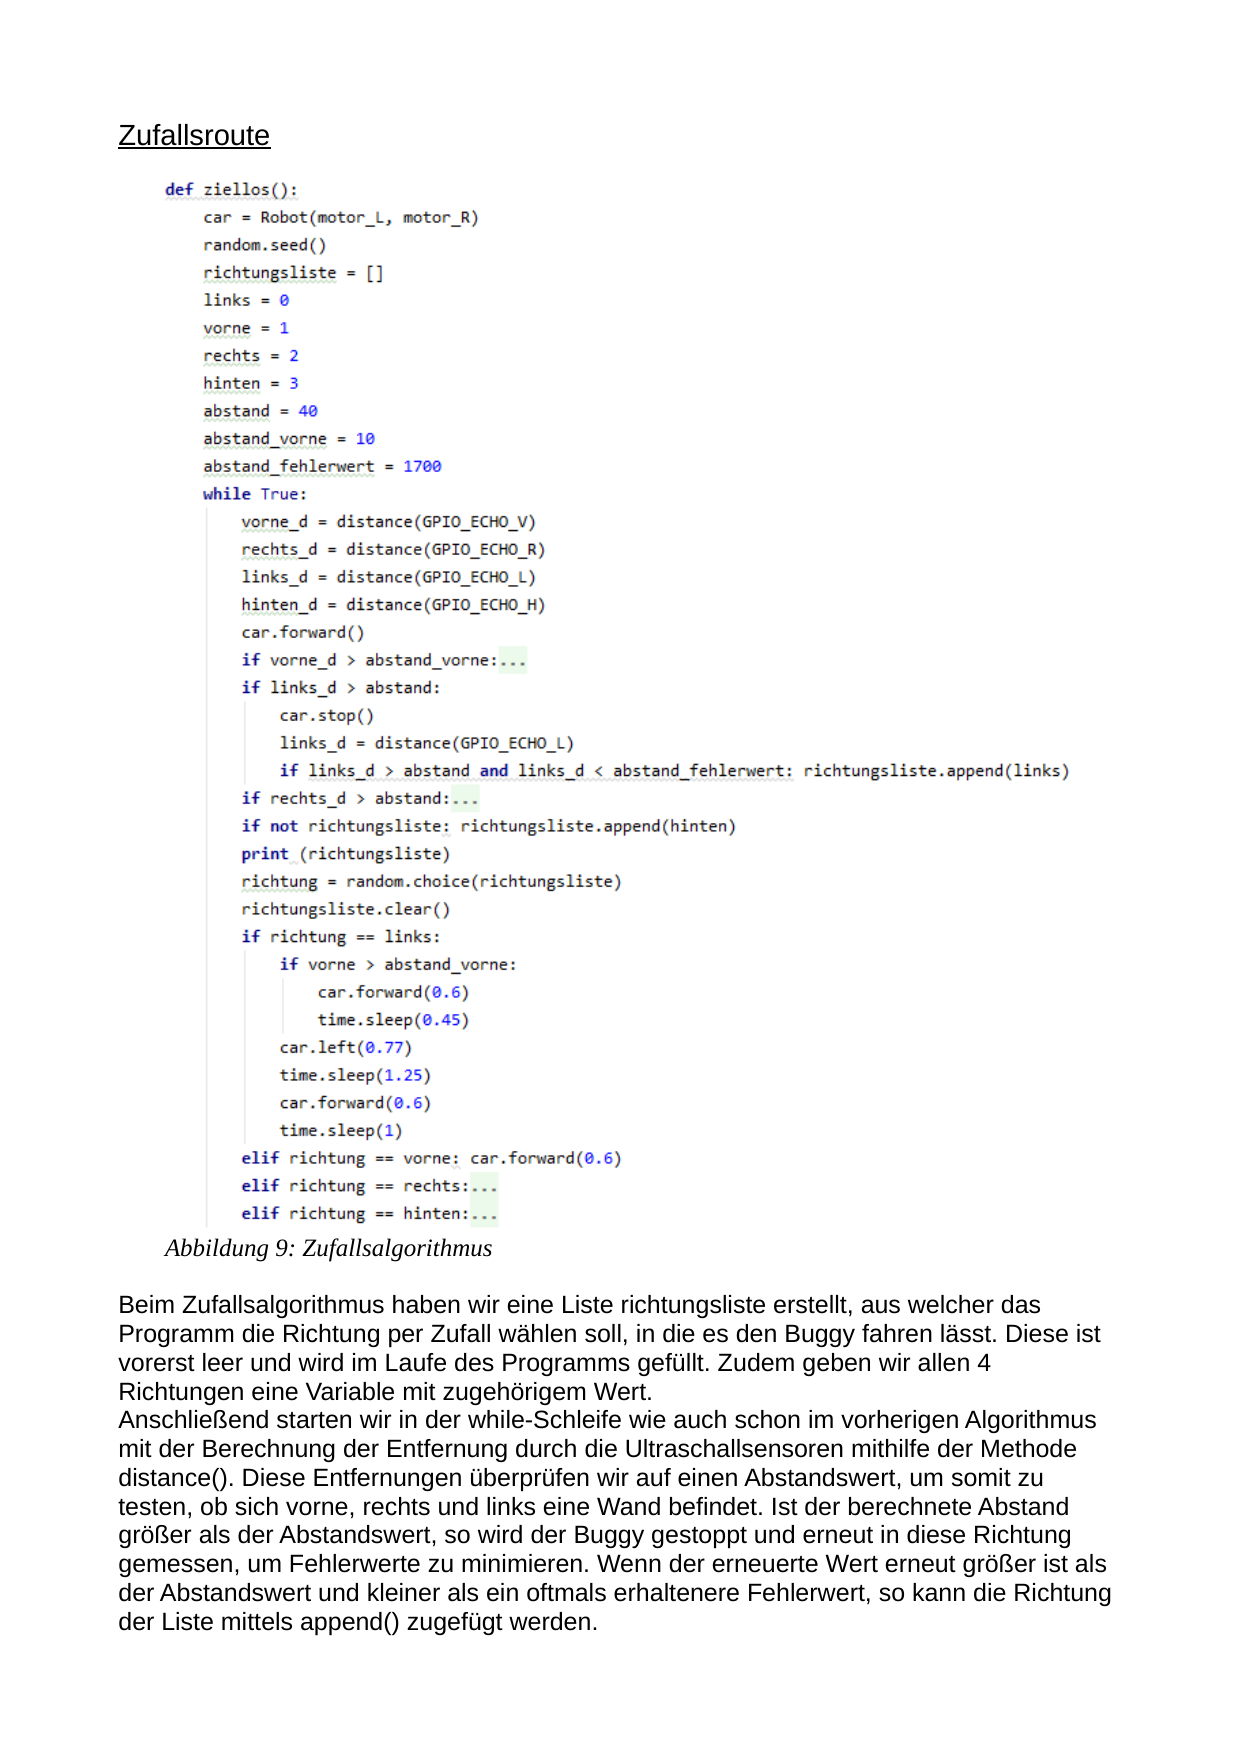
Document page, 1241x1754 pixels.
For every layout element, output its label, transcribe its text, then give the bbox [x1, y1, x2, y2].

text Zufallsroute [118, 118, 1122, 152]
text Beim Zufallsalgorithmus haben wir eine Liste richtungsliste erstellt, aus welcher das Programm die Richtung per Zufall wählen soll, in die es den Buggy fahren lässt. Diese ist vorerst leer und wird im Laufe des Programms gefüllt. Zudem geben wir allen 4 Richtungen eine Variable mit zugehörigem Wert. [118, 1290, 1122, 1405]
picture [164, 180, 1076, 1233]
text Anschließend starten wir in der while-Schleife wie auch schon im vorherigen Algorithmus mit der Berechnung der Entfernung durch die Ultraschallsensoren mithilfe der Methode distance(). Diese Entfernungen überprüfen wir auf einen Abstandswert, um somit zu testen, ob sich vorne, rechts und links eine Wand befindet. Ist der berechnete Abstand größer als der Abstandswert, so wird der Buggy gestoppt und erneut in diese Richtung gemessen, um Fehlerwerte zu minimieren. Wenn der erneuerte Wert erneut größer ist als der Abstandswert und kleiner als ein oftmals erhaltenere Fehlerwert, so kann die Richtung der Liste mittels append() zugefügt werden. [118, 1405, 1122, 1635]
text Abbildung 9: Zufallsalgorithmus [165, 1233, 1076, 1262]
